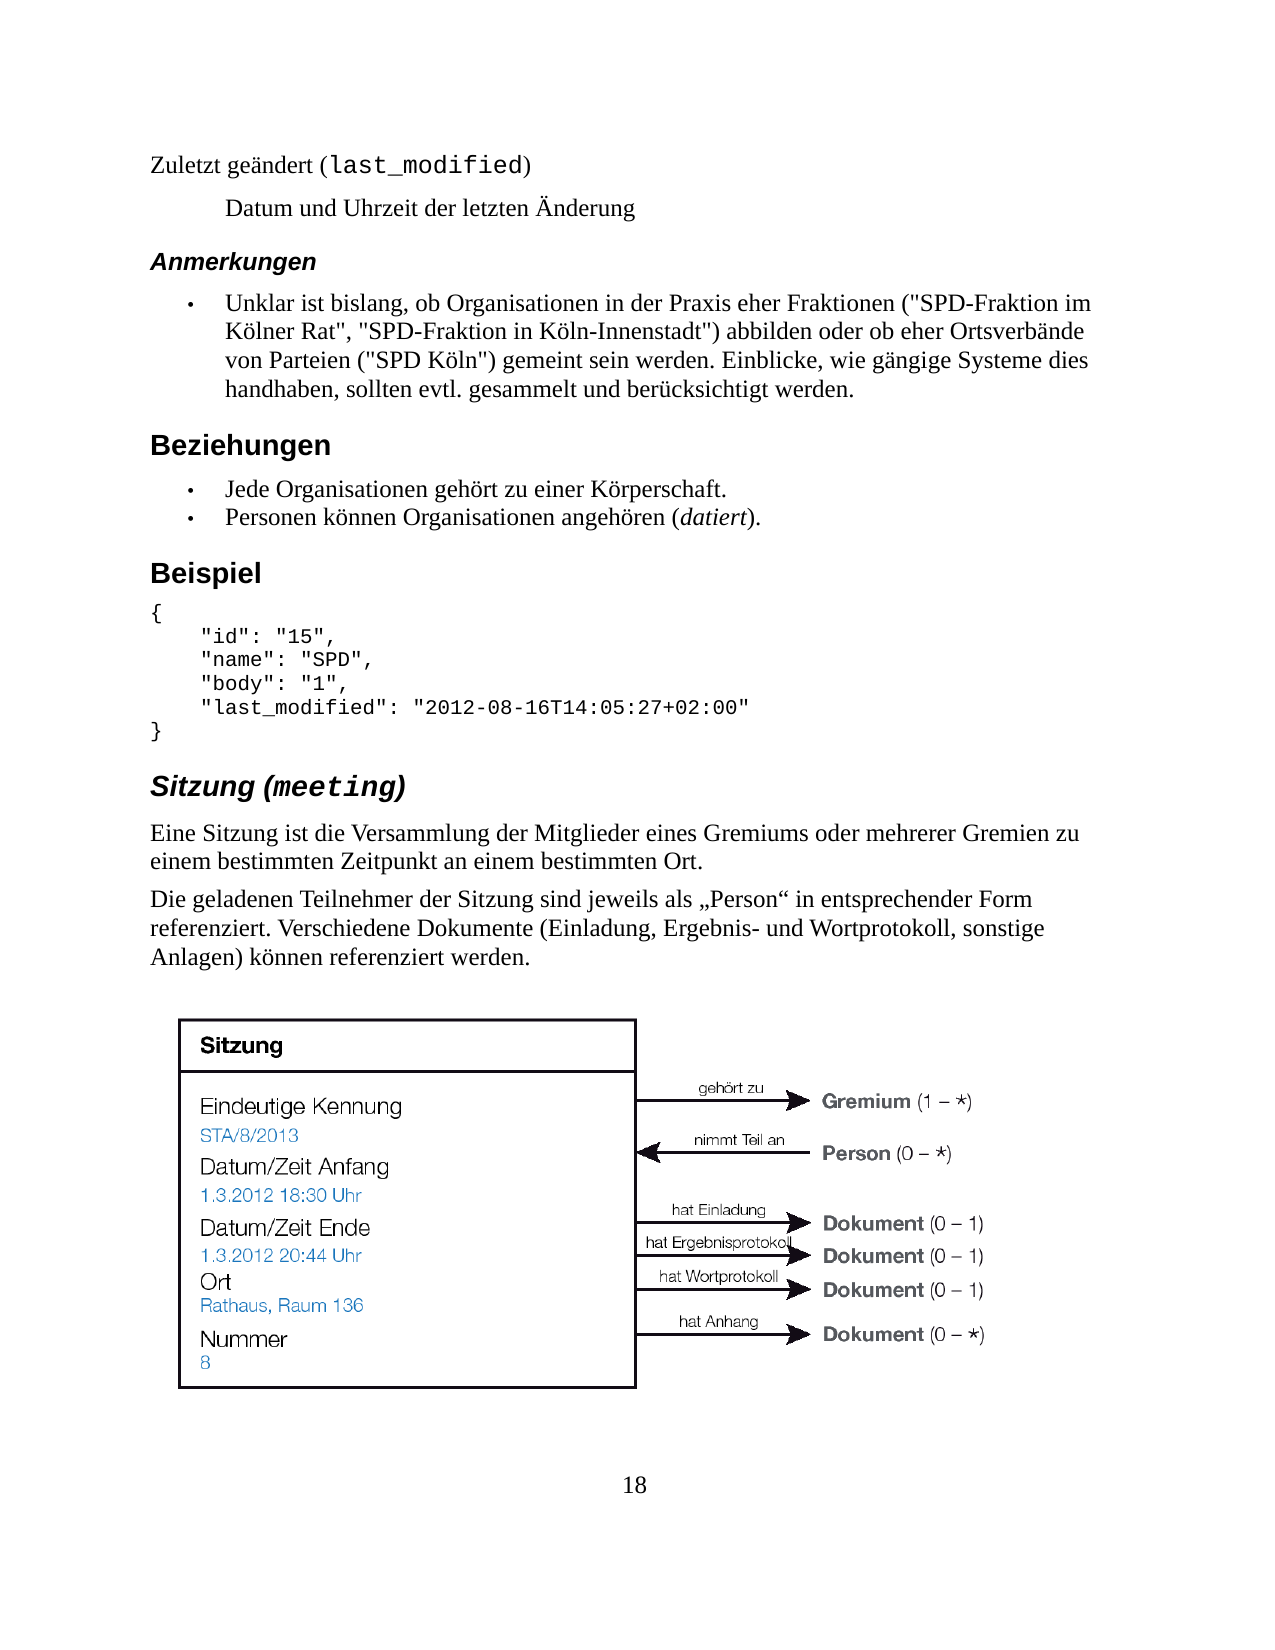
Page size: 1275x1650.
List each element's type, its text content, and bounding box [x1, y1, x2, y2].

text "name": "SPD", [150, 649, 1125, 673]
subtitle Beispiel [150, 556, 1125, 590]
text Die geladenen Teilnehmer der Sitzung sind jeweils als „Person“ in entsprechender Form referenziert. Verschiedene Dokumente (Einladung, Ergebnis- und Wortprotokoll, sonstige Anlagen) können referenziert werden. [150, 884, 1125, 970]
text } [150, 720, 1125, 744]
subtitle Beziehungen [150, 428, 1125, 461]
text Zuletzt geändert (last_modified) [150, 150, 1125, 181]
text "id": "15", [150, 626, 1125, 649]
text Eine Sitzung ist die Versammlung der Mitglieder eines Gremiums oder mehrerer Gremien zu einem bestimmten Zeitpunkt an einem bestimmten Ort. [150, 818, 1125, 875]
list Unklar ist bislang, ob Organisationen in der Praxis eher Fraktionen ("SPD-Fraktion im Kölner Rat", "SPD-Fraktion in Köln-Innenstadt") abbilden oder ob eher Ortsverbände von Parteien ("SPD Köln") gemeint sein werden. Einblicke, wie gängige Systeme dies handhaben, sollten evtl. gesammelt und berücksichtigt werden. [187, 288, 1125, 403]
picture [150, 988, 986, 1414]
subtitle Sitzung (meeting) [150, 769, 1125, 805]
text { [150, 602, 1125, 626]
subtitle Anmerkungen [150, 247, 1125, 275]
text "body": "1", [150, 673, 1125, 697]
text Datum und Uhrzeit der letzten Änderung [225, 193, 1125, 222]
list Jede Organisationen gehört zu einer Körperschaft. [187, 474, 1125, 502]
list Personen können Organisationen angehören (datiert). [187, 502, 1125, 531]
text "last_modified": "2012-08-16T14:05:27+02:00" [150, 697, 1125, 720]
